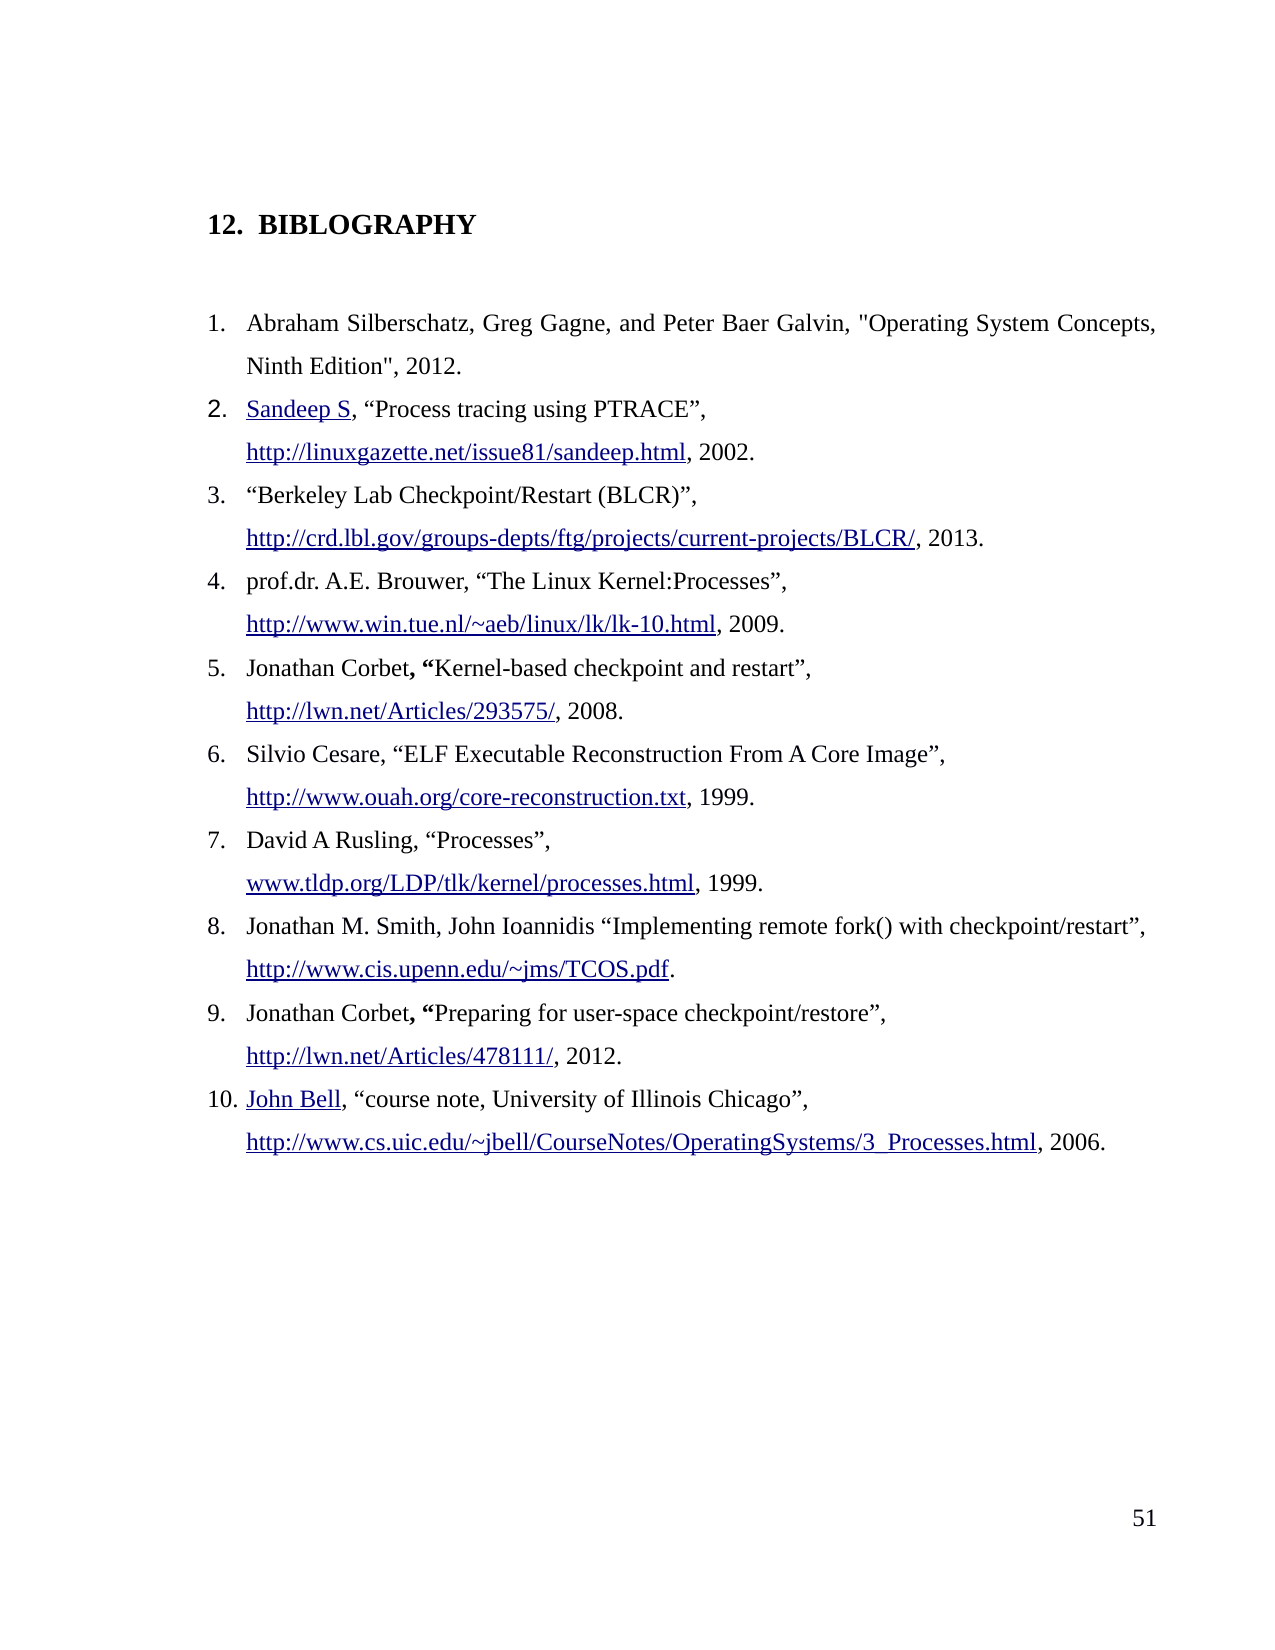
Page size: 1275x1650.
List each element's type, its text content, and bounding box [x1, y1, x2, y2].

list http://www.win.tue.nl/~aeb/linux/lk/lk-10.html, 2009. [207, 609, 1157, 638]
list John Bell, “course note, University of Illinois Chicago”, [207, 1084, 1157, 1113]
list Abraham Silberschatz, Greg Gagne, and Peter Baer Galvin, "Operating System Concepts, Ninth Edition", 2012. [207, 308, 1157, 379]
subtitle Sandeep S, “Process tracing using PTRACE”, [207, 394, 1157, 423]
list “Berkeley Lab Checkpoint/Restart (BLCR)”, http://crd.lbl.gov/groups-depts/ftg/projects/current-projects/BLCR/, 2013. [207, 480, 1157, 552]
list http://lwn.net/Articles/478111/, 2012. [207, 1041, 1157, 1069]
subtitle 12. BIBLOGRAPHY [207, 207, 1157, 241]
list Silvio Cesare, “ELF Executable Reconstruction From A Core Image”, [207, 739, 1157, 768]
list Jonathan M. Smith, John Ioannidis “Implementing remote fork() with checkpoint/restart”, [207, 911, 1157, 940]
list http://linuxgazette.net/issue81/sandeep.html, 2002. [207, 437, 1157, 466]
list prof.dr. A.E. Brouwer, “The Linux Kernel:Processes”, [207, 566, 1157, 595]
list www.tldp.org/LDP/tlk/kernel/processes.html, 1999. [207, 868, 1157, 897]
list David A Rusling, “Processes”, [207, 825, 1157, 854]
list Jonathan Corbet, “Kernel-based checkpoint and restart”, [207, 653, 1157, 681]
list http://www.cis.upenn.edu/~jms/TCOS.pdf. [207, 954, 1157, 983]
list Jonathan Corbet, “Preparing for user-space checkpoint/restore”, [207, 998, 1157, 1026]
list http://www.ouah.org/core-reconstruction.txt, 1999. [207, 782, 1157, 811]
list http://lwn.net/Articles/293575/, 2008. [207, 696, 1157, 724]
list http://www.cs.uic.edu/~jbell/CourseNotes/OperatingSystems/3_Processes.html, 2006. [207, 1127, 1157, 1156]
